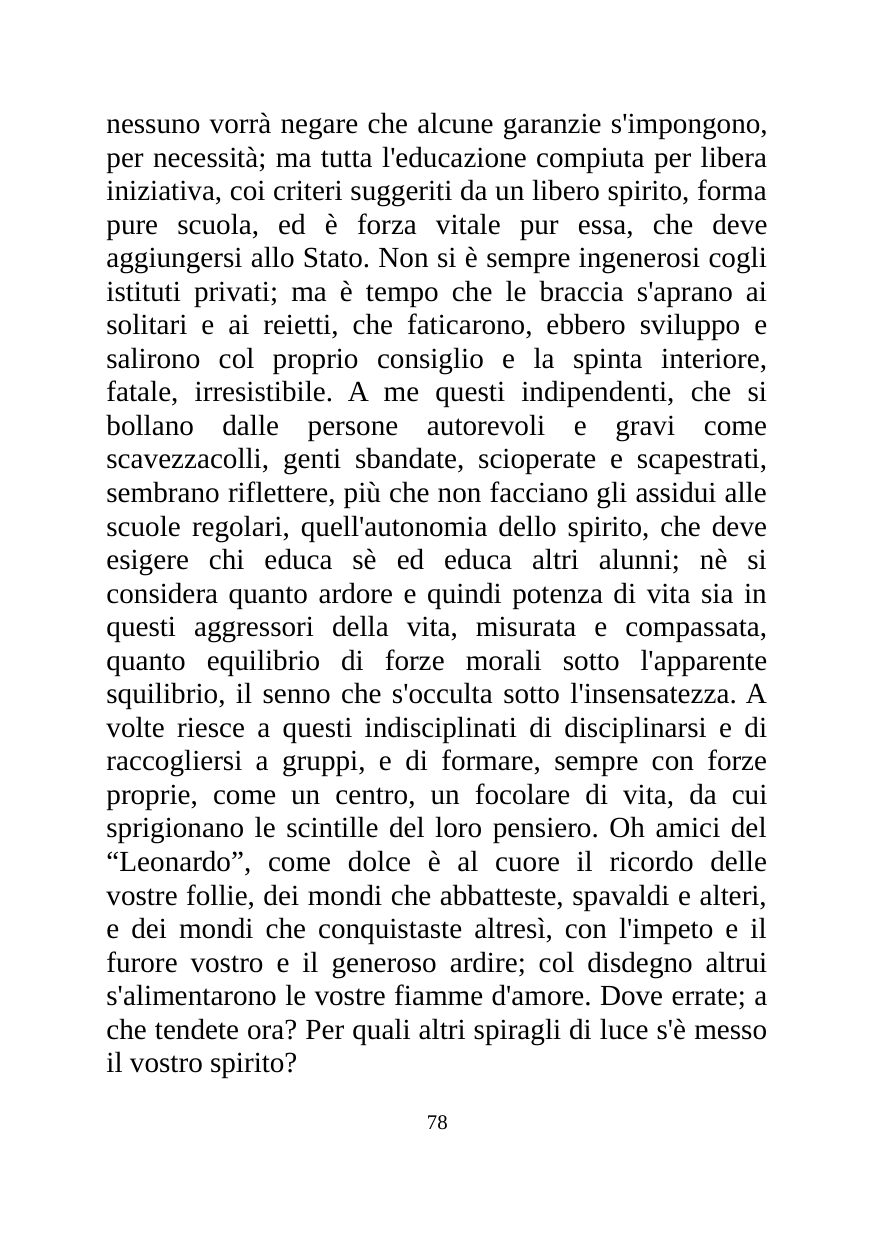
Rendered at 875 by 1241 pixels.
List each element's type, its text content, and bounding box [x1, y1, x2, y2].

text nessuno vorrà negare che alcune garanzie s'impongono, per necessità; ma tutta l'educazione compiuta per libera iniziativa, coi criteri suggeriti da un libero spirito, forma pure scuola, ed è forza vitale pur essa, che deve aggiungersi allo Stato. Non si è sempre ingenerosi cogli istituti privati; ma è tempo che le braccia s'aprano ai solitari e ai reietti, che faticarono, ebbero sviluppo e salirono col proprio consiglio e la spinta interiore, fatale, irresistibile. A me questi indipendenti, che si bollano dalle persone autorevoli e gravi come scavezzacolli, genti sbandate, scioperate e scapestrati, sembrano riflettere, più che non facciano gli assidui alle scuole regolari, quell'autonomia dello spirito, che deve esigere chi educa sè ed educa altri alunni; nè si considera quanto ardore e quindi potenza di vita sia in questi aggressori della vita, misurata e compassata, quanto equilibrio di forze morali sotto l'apparente squilibrio, il senno che s'occulta sotto l'insensatezza. A volte riesce a questi indisciplinati di disciplinarsi e di raccogliersi a gruppi, e di formare, sempre con forze proprie, come un centro, un focolare di vita, da cui sprigionano le scintille del loro pensiero. Oh amici del “Leonardo”, come dolce è al cuore il ricordo delle vostre follie, dei mondi che abbatteste, spavaldi e alteri, e dei mondi che conquistaste altresì, con l'impeto e il furore vostro e il generoso ardire; col disdegno altrui s'alimentarono le vostre fiamme d'amore. Dove errate; a che tendete ora? Per quali altri spiragli di luce s'è messo il vostro spirito? [106, 106, 768, 1079]
